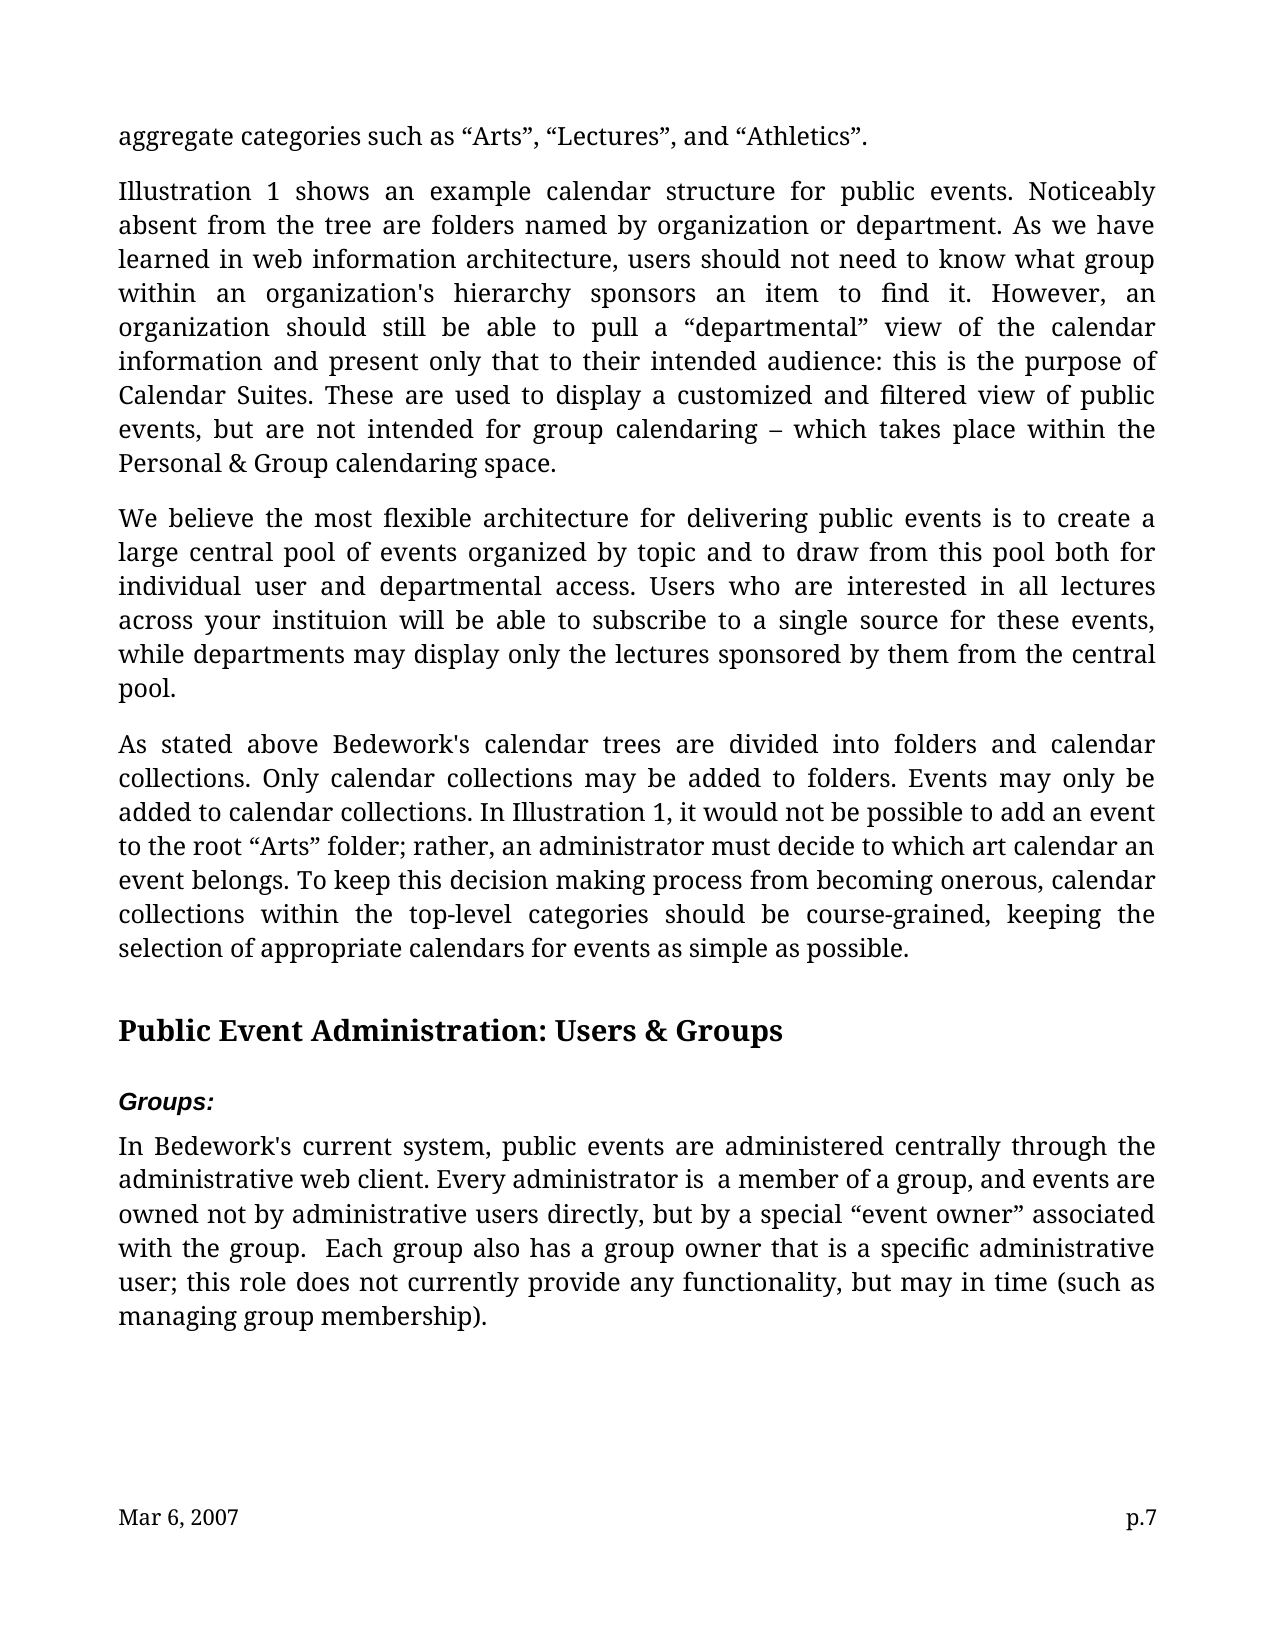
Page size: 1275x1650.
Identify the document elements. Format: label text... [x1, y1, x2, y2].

subtitle Public Event Administration: Users & Groups [118, 1011, 1157, 1050]
text Illustration 1 shows an example calendar structure for public events. Noticeably absent from the tree are folders named by organization or department. As we have learned in web information architecture, users should not need to know what group within an organization's hierarchy sponsors an item to find it. However, an organization should still be able to pull a “departmental” view of the calendar information and present only that to their intended audience: this is the purpose of Calendar Suites. These are used to display a customized and filtered view of public events, but are not intended for group calendaring – which takes place within the Personal & Group calendaring space. [118, 173, 1157, 480]
text In Bedework's current system, public events are administered centrally through the administrative web client. Every administrator is a member of a group, and events are owned not by administrative users directly, but by a special “event owner” associated with the group. Each group also has a group owner that is a specific administrative user; this role does not currently provide any functionality, but may in time (such as managing group membership). [118, 1128, 1157, 1332]
text We believe the most flexible architecture for delivering public events is to create a large central pool of events organized by topic and to draw from this pool both for individual user and departmental access. Users who are interested in all lectures across your instituion will be able to subscribe to a single source for these events, while departments may display only the lectures sponsored by them from the central pool. [118, 501, 1157, 705]
subtitle Groups: [118, 1088, 1157, 1116]
text aggregate categories such as “Arts”, “Lectures”, and “Athletics”. [118, 118, 1157, 152]
text As stated above Bedework's calendar trees are divided into folders and calendar collections. Only calendar collections may be added to folders. Events may only be added to calendar collections. In Illustration 1, it would not be possible to add an event to the root “Arts” folder; rather, an administrator must decide to which art calendar an event belongs. To keep this decision making process from becoming onerous, calendar collections within the top-level categories should be course-grained, keeping the selection of appropriate calendars for events as simple as possible. [118, 726, 1157, 965]
